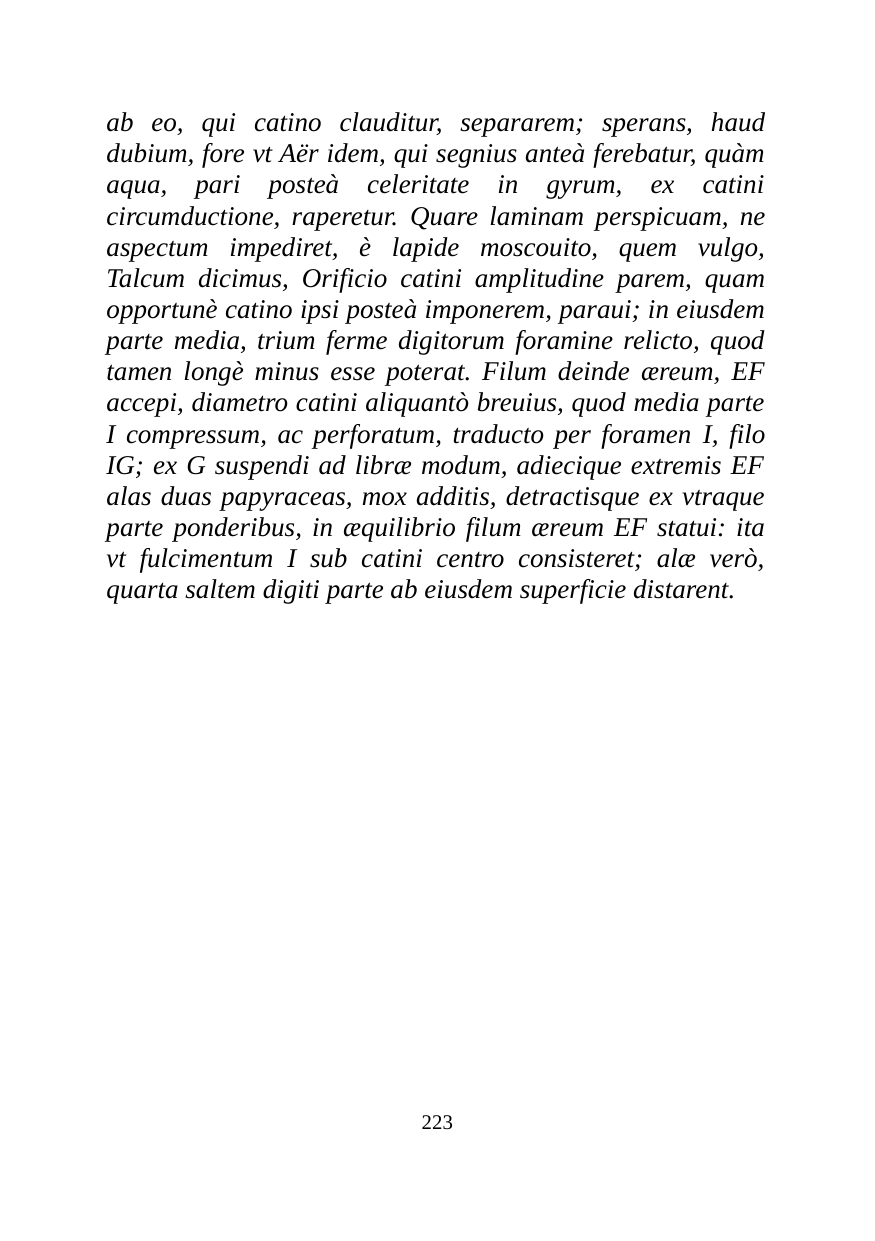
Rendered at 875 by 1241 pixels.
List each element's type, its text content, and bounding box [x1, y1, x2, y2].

text ab eo, qui catino clauditur, separarem; sperans, haud dubium, fore vt Aër idem, qui segnius anteà ferebatur, quàm aqua, pari posteà celeritate in gyrum, ex catini circumductione, raperetur. Quare laminam perspicuam, ne aspectum impediret, è lapide moscouito, quem vulgo, Talcum dicimus, Orificio catini amplitudine parem, quam opportunè catino ipsi posteà imponerem, paraui; in eiusdem parte media, trium ferme digitorum foramine relicto, quod tamen longè minus esse poterat. Filum deinde æreum, EF accepi, diametro catini aliquantò breuius, quod media parte I compressum, ac perforatum, traducto per foramen I, filo IG; ex G suspendi ad libræ modum, adiecique extremis EF alas duas papyraceas, mox additis, detractisque ex vtraque parte ponderibus, in æquilibrio filum æreum EF statui: ita vt fulcimentum I sub catini centro consisteret; alæ verò, quarta saltem digiti parte ab eiusdem superficie distarent. [106, 106, 768, 604]
